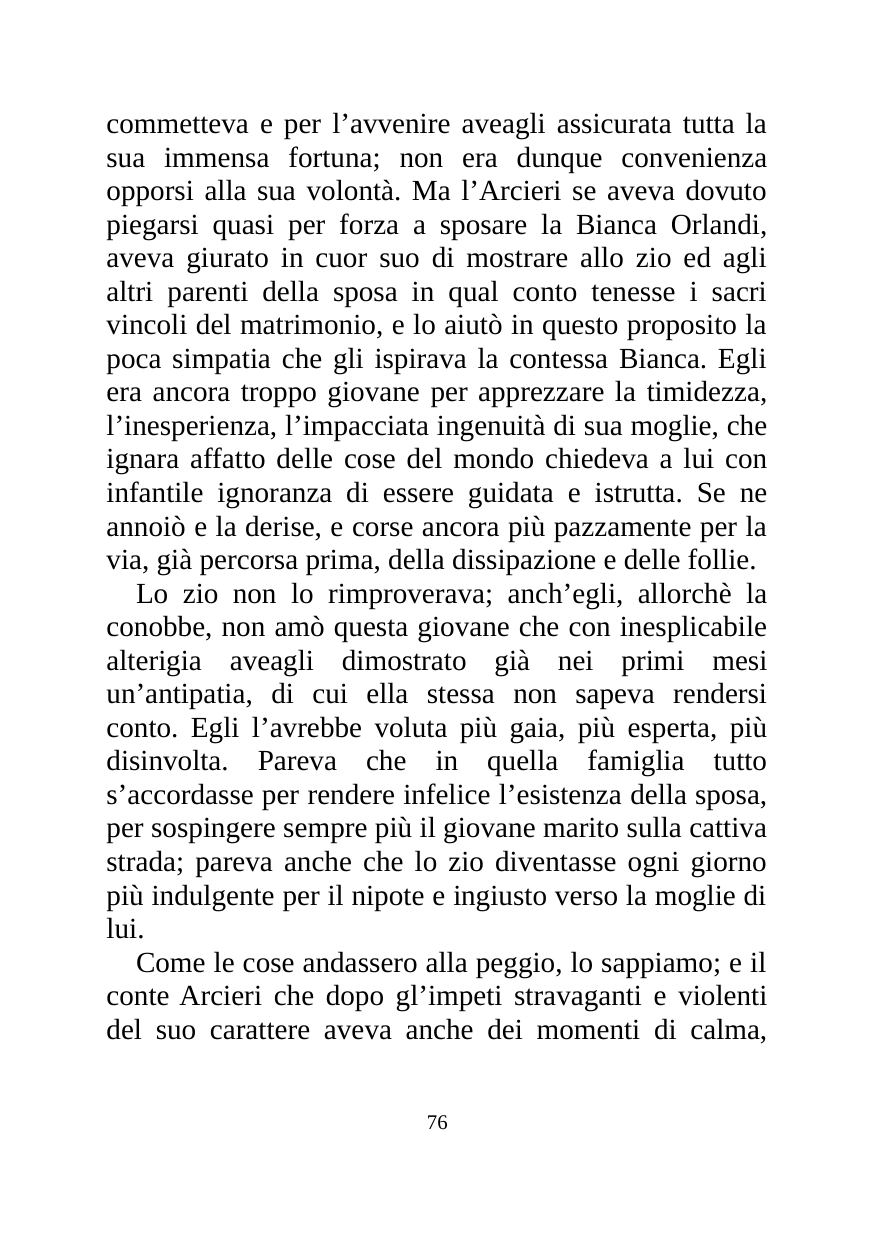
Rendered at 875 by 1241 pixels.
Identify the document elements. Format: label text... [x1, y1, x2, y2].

text Come le cose andassero alla peggio, lo sappiamo; e il conte Arcieri che dopo gl’impeti stravaganti e violenti del suo carattere aveva anche dei momenti di calma, [106, 945, 768, 1045]
text Lo zio non lo rimproverava; anch’egli, allorchè la conobbe, non amò questa giovane che con inesplicabile alterigia aveagli dimostrato già nei primi mesi un’antipatia, di cui ella stessa non sapeva rendersi conto. Egli l’avrebbe voluta più gaia, più esperta, più disinvolta. Pareva che in quella famiglia tutto s’accordasse per rendere infelice l’esistenza della sposa, per sospingere sempre più il giovane marito sulla cattiva strada; pareva anche che lo zio diventasse ogni giorno più indulgente per il nipote e ingiusto verso la moglie di lui. [106, 576, 768, 945]
text commetteva e per l’avvenire aveagli assicurata tutta la sua immensa fortuna; non era dunque convenienza opporsi alla sua volontà. Ma l’Arcieri se aveva dovuto piegarsi quasi per forza a sposare la Bianca Orlandi, aveva giurato in cuor suo di mostrare allo zio ed agli altri parenti della sposa in qual conto tenesse i sacri vincoli del matrimonio, e lo aiutò in questo proposito la poca simpatia che gli ispirava la contessa Bianca. Egli era ancora troppo giovane per apprezzare la timidezza, l’inesperienza, l’impacciata ingenuità di sua moglie, che ignara affatto delle cose del mondo chiedeva a lui con infantile ignoranza di essere guidata e istrutta. Se ne annoiò e la derise, e corse ancora più pazzamente per la via, già percorsa prima, della dissipazione e delle follie. [106, 106, 768, 576]
